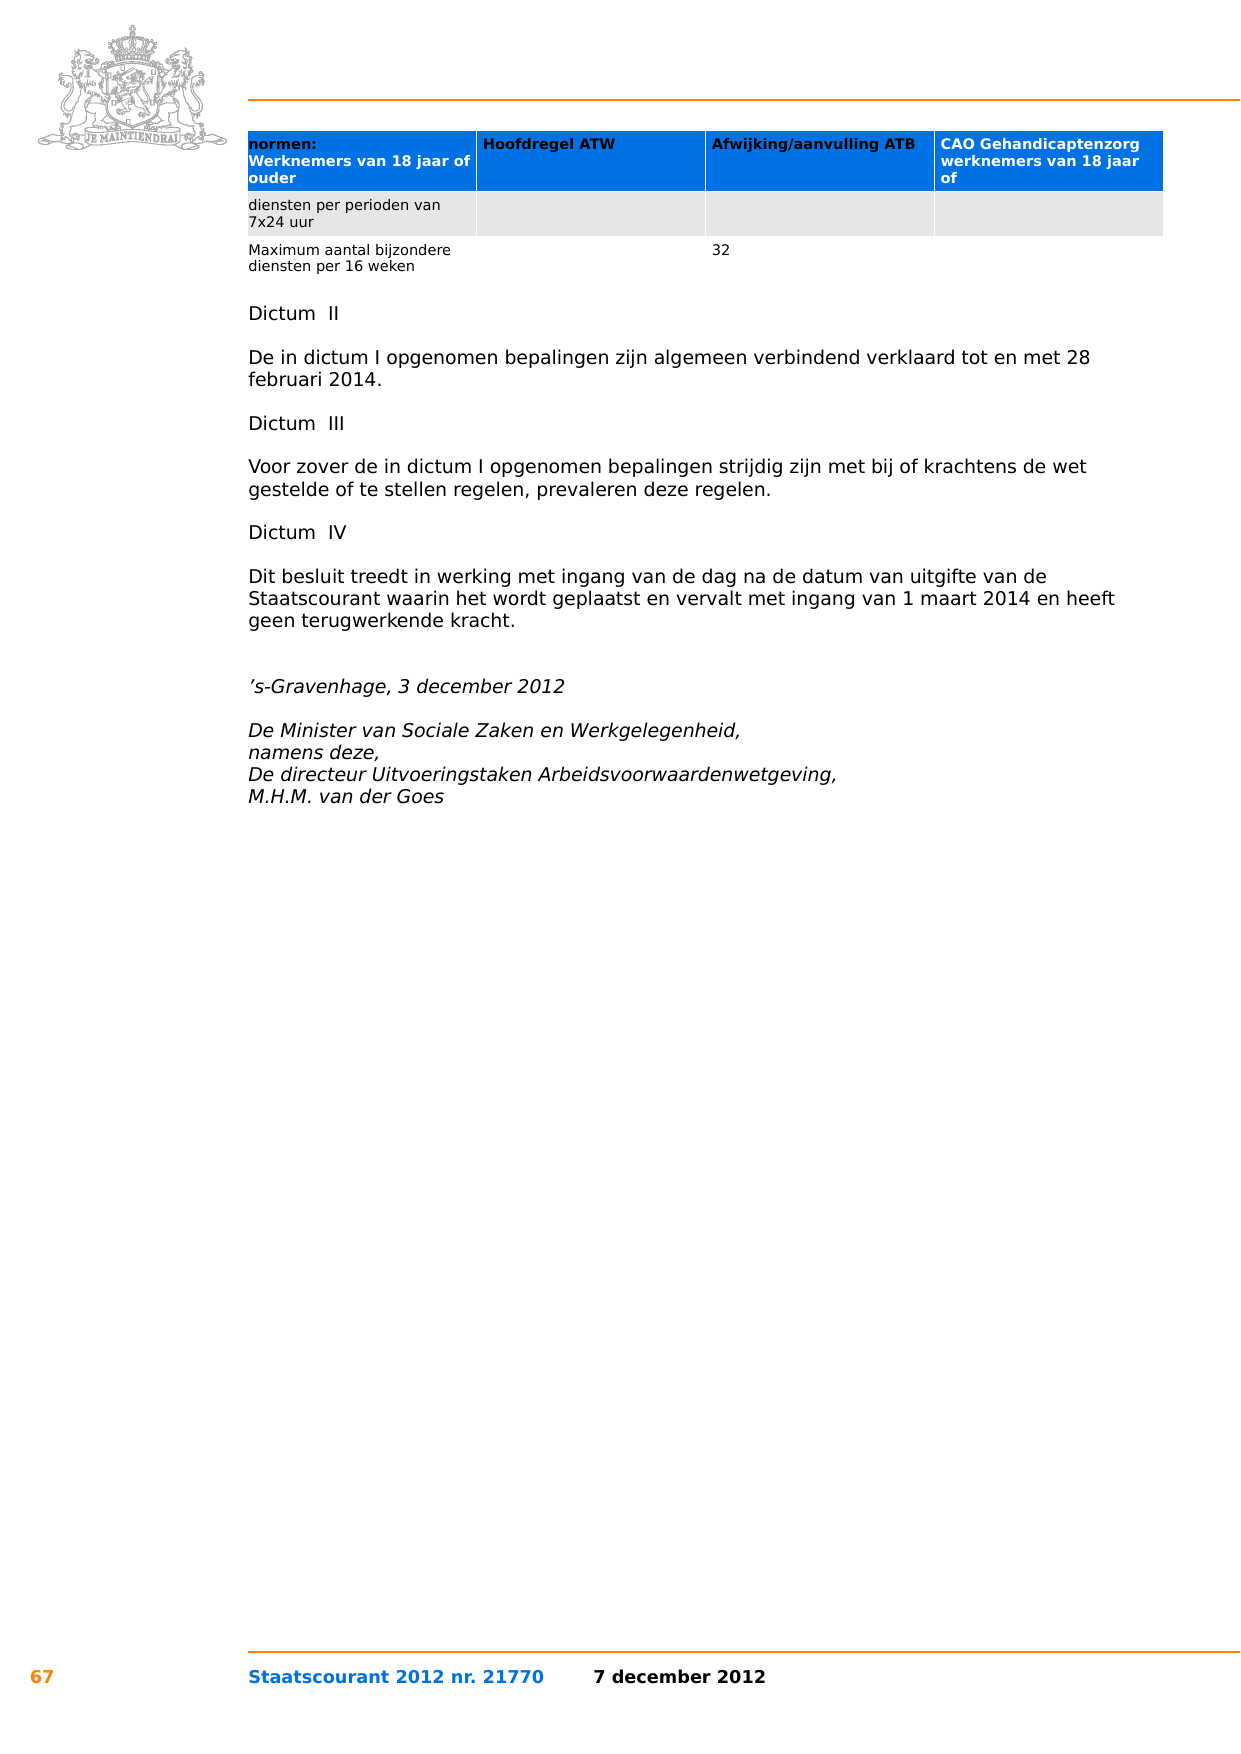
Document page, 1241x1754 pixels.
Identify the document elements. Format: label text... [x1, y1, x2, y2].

picture [38, 25, 227, 150]
text De Minister van Sociale Zaken en Werkgelegenheid, namens deze, De directeur Uitvoeringstaken Arbeidsvoorwaardenwetgeving, M.H.M. van der Goes [248, 720, 1163, 808]
text Dictum III [248, 413, 1163, 434]
table_header CAO Gehandicaptenzorg werknemers van 18 jaar of [935, 131, 1163, 191]
table_cell [706, 192, 934, 236]
table_cell [477, 237, 705, 280]
table_cell [935, 237, 1163, 280]
table_header Afwijking/aanvulling ATB [706, 131, 934, 191]
text ’s-Gravenhage, 3 december 2012 [248, 676, 1163, 698]
table_header Hoofdregel ATW [477, 131, 705, 191]
table_cell [935, 192, 1163, 236]
table_cell [477, 192, 705, 236]
text Dictum II [248, 303, 1163, 325]
text Dit besluit treedt in werking met ingang van de dag na de datum van uitgifte van de Staatscourant waarin het wordt geplaatst en vervalt met ingang van 1 maart 2014 en heeft geen terugwerkende kracht. [248, 566, 1163, 632]
table_header normen: Werknemers van 18 jaar of ouder [248, 131, 476, 191]
text Dictum IV [248, 522, 1163, 544]
text Voor zover de in dictum I opgenomen bepalingen strijdig zijn met bij of krachtens de wet gestelde of te stellen regelen, prevaleren deze regelen. [248, 456, 1163, 500]
text De in dictum I opgenomen bepalingen zijn algemeen verbindend verklaard tot en met 28 februari 2014. [248, 347, 1163, 391]
table_cell Maximum aantal bijzondere diensten per 16 weken [248, 237, 476, 280]
table_cell 32 [706, 237, 934, 280]
table_cell diensten per perioden van 7x24 uur [248, 192, 476, 236]
